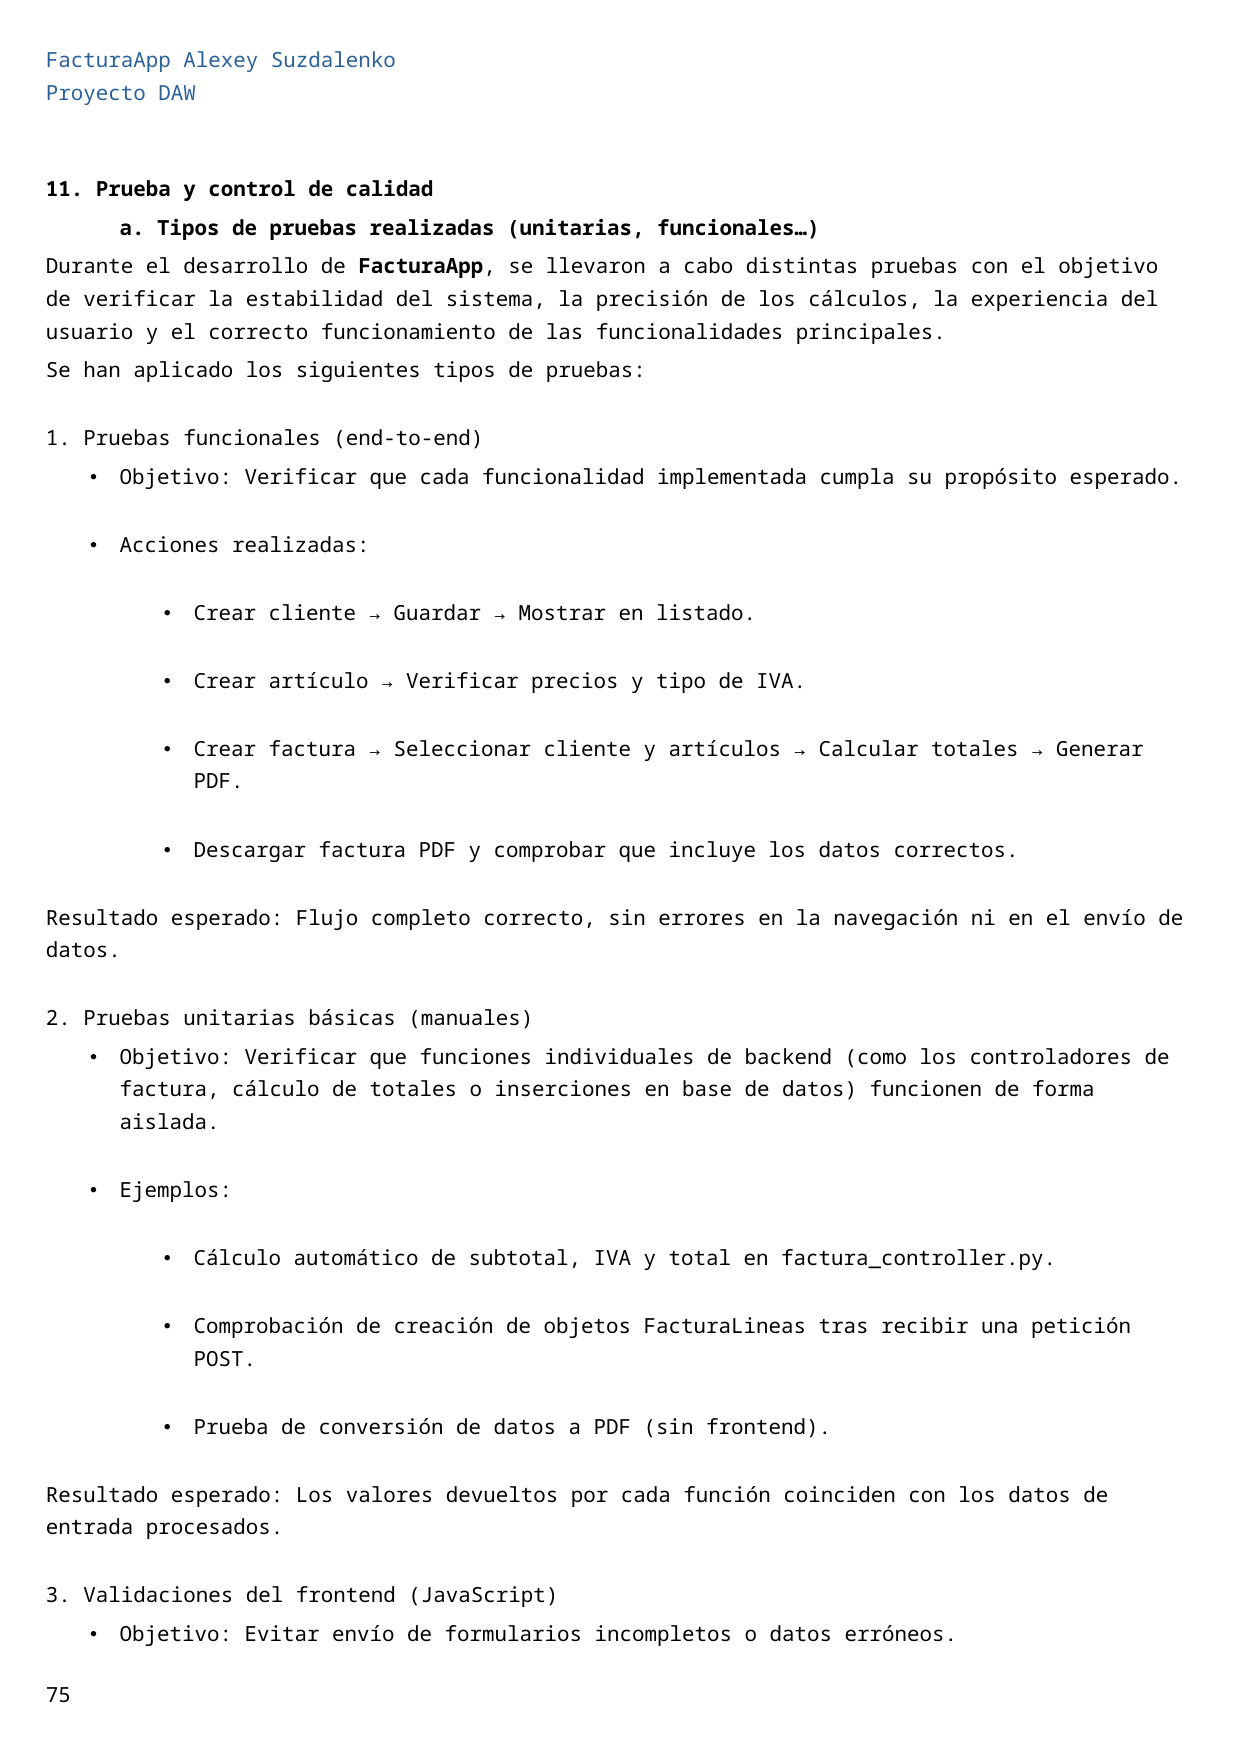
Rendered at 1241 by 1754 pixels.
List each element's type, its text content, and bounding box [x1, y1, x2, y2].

text Resultado esperado: Los valores devueltos por cada función coinciden con los datos de entrada procesados. [46, 1480, 1195, 1541]
list Crear factura → Seleccionar cliente y artículos → Calcular totales → Generar PDF. [164, 734, 1195, 795]
list Crear cliente → Guardar → Mostrar en listado. [164, 598, 1195, 626]
text Se han aplicado los siguientes tipos de pruebas: [46, 355, 1195, 384]
list Ejemplos: [90, 1175, 1195, 1203]
list Crear artículo → Verificar precios y tipo de IVA. [164, 666, 1195, 694]
list Descargar factura PDF y comprobar que incluye los datos correctos. [164, 835, 1195, 863]
list Objetivo: Verificar que cada funcionalidad implementada cumpla su propósito esperado. [90, 462, 1195, 490]
subtitle 3. Validaciones del frontend (JavaScript) [46, 1580, 1195, 1609]
list Comprobación de creación de objetos FacturaLineas tras recibir una petición POST. [164, 1311, 1195, 1372]
subtitle 1. Pruebas funcionales (end-to-end) [46, 423, 1195, 452]
list Prueba de conversión de datos a PDF (sin frontend). [164, 1412, 1195, 1440]
text Durante el desarrollo de FacturaApp, se llevaron a cabo distintas pruebas con el objetivo de verificar la estabilidad del sistema, la precisión de los cálculos, la experiencia del usuario y el correcto funcionamiento de las funcionalidades principales. [46, 252, 1195, 345]
list Cálculo automático de subtotal, IVA y total en factura_controller.py. [164, 1243, 1195, 1272]
text 11. Prueba y control de calidad [46, 174, 1195, 203]
list Acciones realizadas: [90, 530, 1195, 558]
text a. Tipos de pruebas realizadas (unitarias, funcionales…) [46, 213, 1195, 242]
text Resultado esperado: Flujo completo correcto, sin errores en la navegación ni en el envío de datos. [46, 903, 1195, 964]
list Objetivo: Verificar que funciones individuales de backend (como los controladores de factura, cálculo de totales o inserciones en base de datos) funcionen de forma aislada. [90, 1042, 1195, 1136]
subtitle 2. Pruebas unitarias básicas (manuales) [46, 1003, 1195, 1032]
list Objetivo: Evitar envío de formularios incompletos o datos erróneos. [90, 1619, 1195, 1647]
